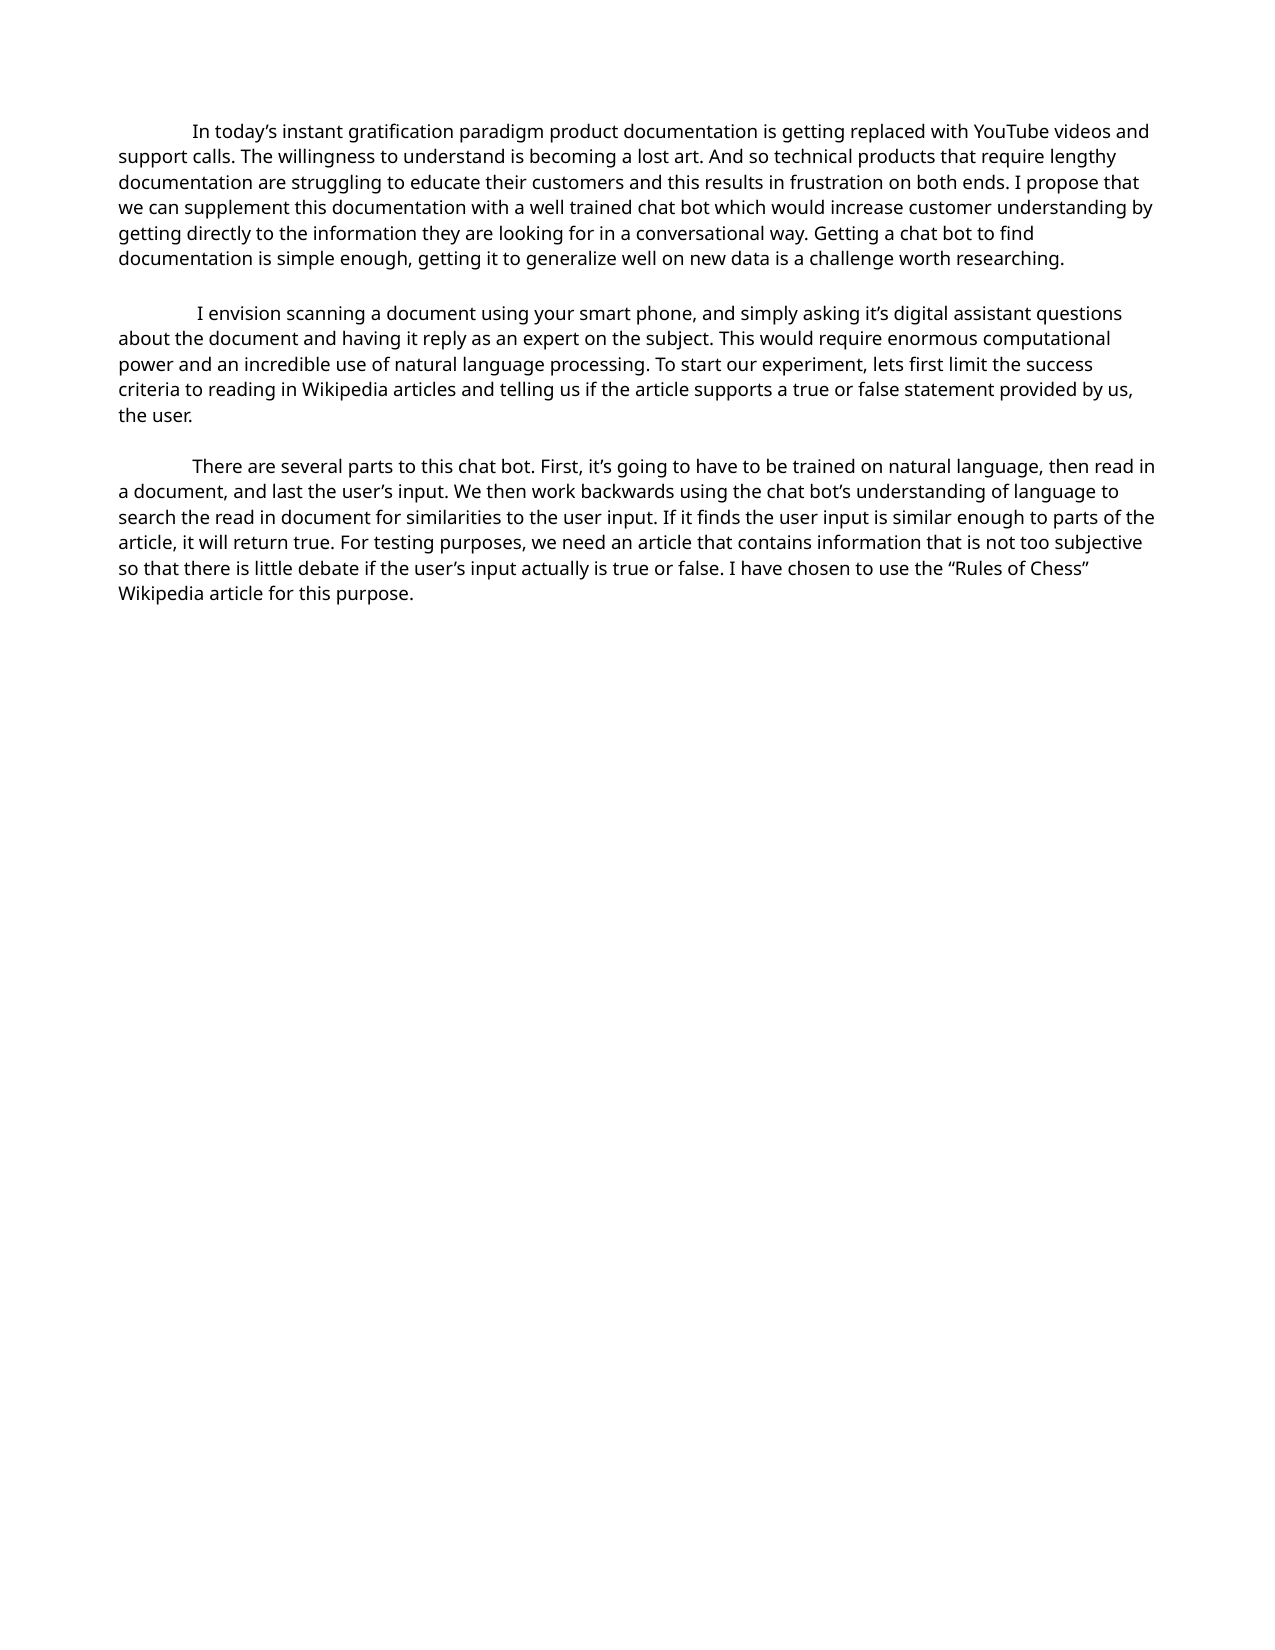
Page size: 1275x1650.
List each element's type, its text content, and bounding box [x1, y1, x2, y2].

text I envision scanning a document using your smart phone, and simply asking it’s digital assistant questions about the document and having it reply as an expert on the subject. This would require enormous computational power and an incredible use of natural language processing. To start our experiment, lets first limit the success criteria to reading in Wikipedia articles and telling us if the article supports a true or false statement provided by us, the user. [118, 300, 1157, 428]
text In today’s instant gratification paradigm product documentation is getting replaced with YouTube videos and support calls. The willingness to understand is becoming a lost art. And so technical products that require lengthy documentation are struggling to educate their customers and this results in frustration on both ends. I propose that we can supplement this documentation with a well trained chat bot which would increase customer understanding by getting directly to the information they are looking for in a conversational way. Getting a chat bot to find documentation is simple enough, getting it to generalize well on new data is a challenge worth researching. [118, 118, 1157, 271]
text There are several parts to this chat bot. First, it’s going to have to be trained on natural language, then read in a document, and last the user’s input. We then work backwards using the chat bot’s understanding of language to search the read in document for similarities to the user input. If it finds the user input is similar enough to parts of the article, it will return true. For testing purposes, we need an article that contains information that is not too subjective so that there is little debate if the user’s input actually is true or false. I have chosen to use the “Rules of Chess” Wikipedia article for this purpose. [118, 453, 1157, 606]
